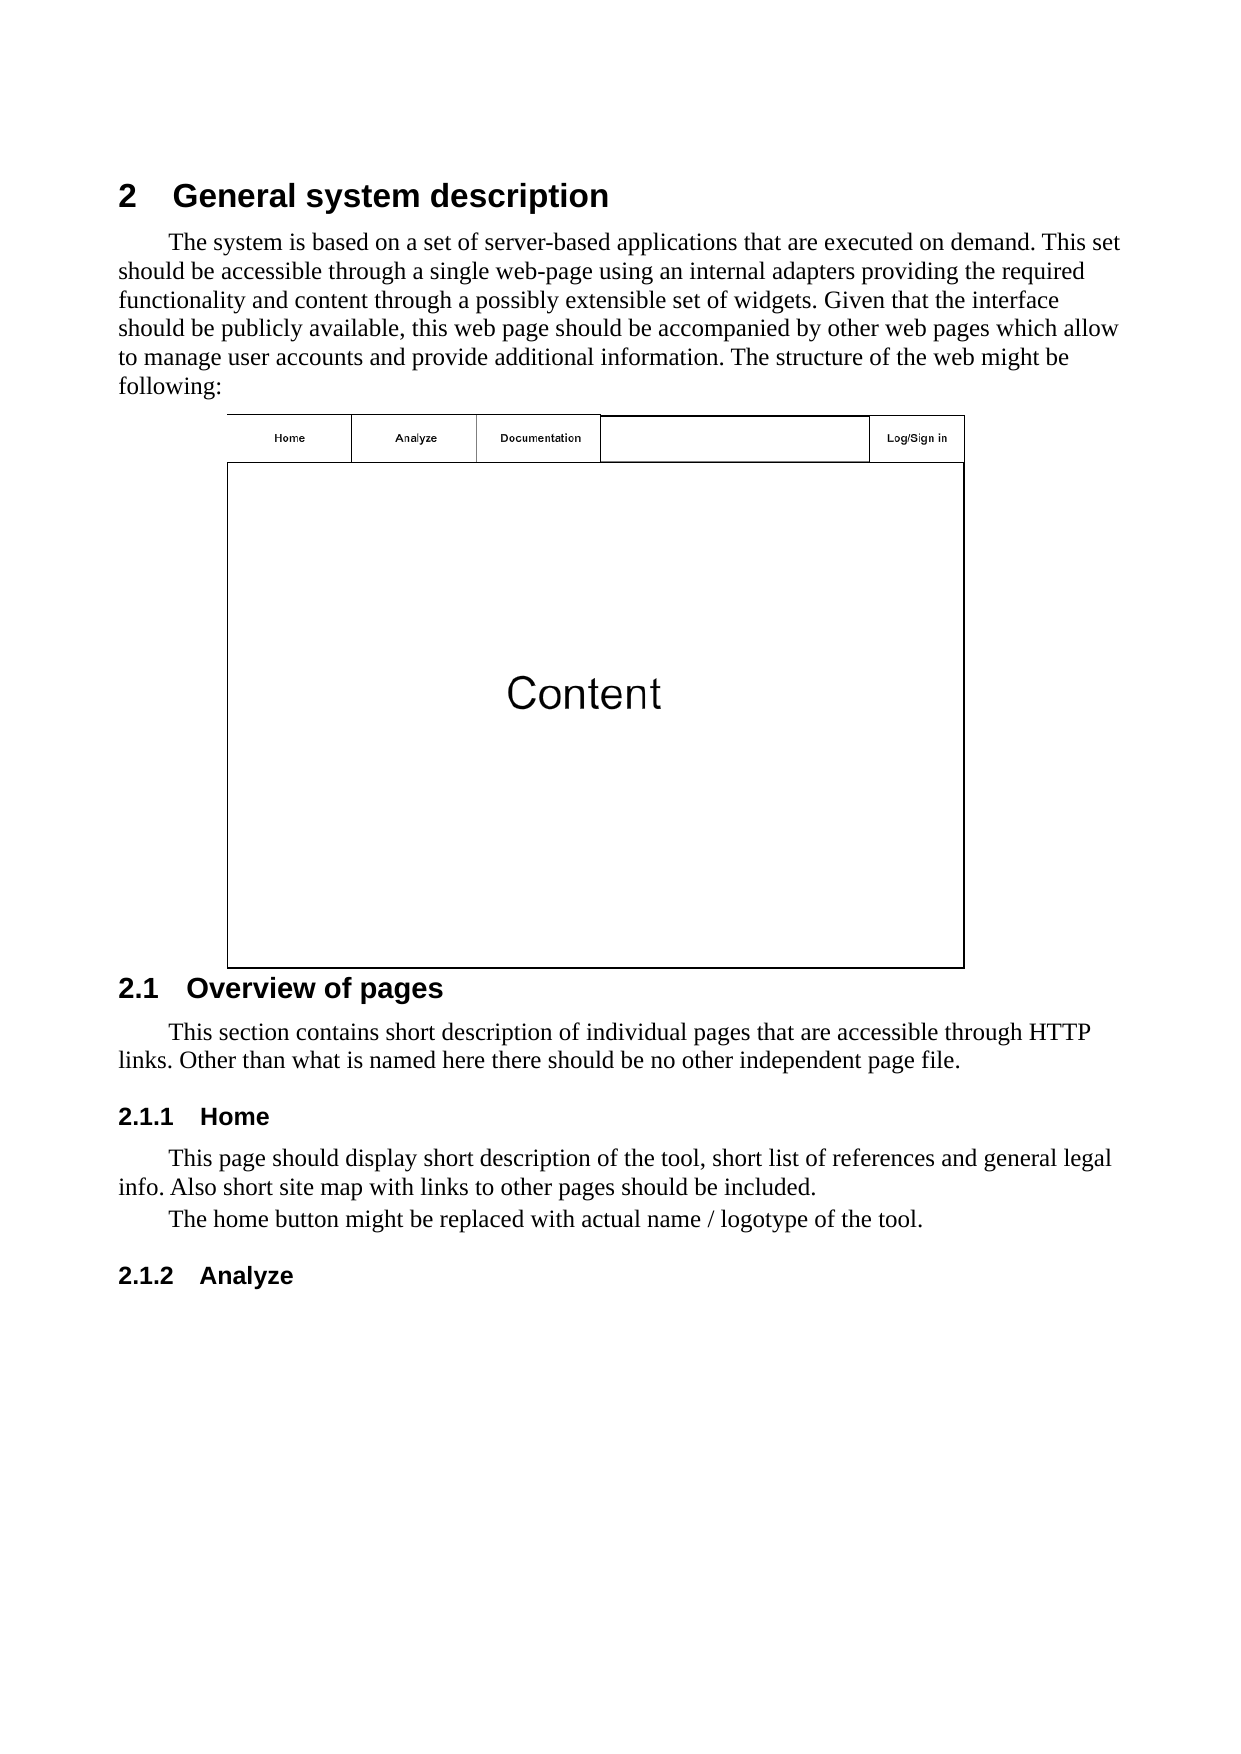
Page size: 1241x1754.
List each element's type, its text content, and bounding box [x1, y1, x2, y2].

text This section contains short description of individual pages that are accessible through HTTP links. Other than what is named here there should be no other independent page file. [118, 1017, 1122, 1074]
picture [227, 414, 967, 971]
text This page should display short description of the tool, short list of references and general legal info. Also short site map with links to other pages should be included. [118, 1143, 1122, 1201]
text The home button might be replaced with actual name / logotype of the tool. [118, 1204, 1122, 1233]
subtitle Overview of pages [118, 971, 1122, 1004]
text The system is based on a set of server-based applications that are executed on demand. This set should be accessible through a single web-page using an internal adapters providing the required functionality and content through a possibly extensible set of widgets. Given that the interface should be publicly available, this web page should be accompanied by other web pages which allow to manage user accounts and provide additional information. The structure of the web might be following: [118, 227, 1122, 400]
subtitle General system description [118, 176, 1122, 215]
subtitle Analyze [118, 1261, 1122, 1289]
subtitle Home [118, 1102, 1122, 1131]
